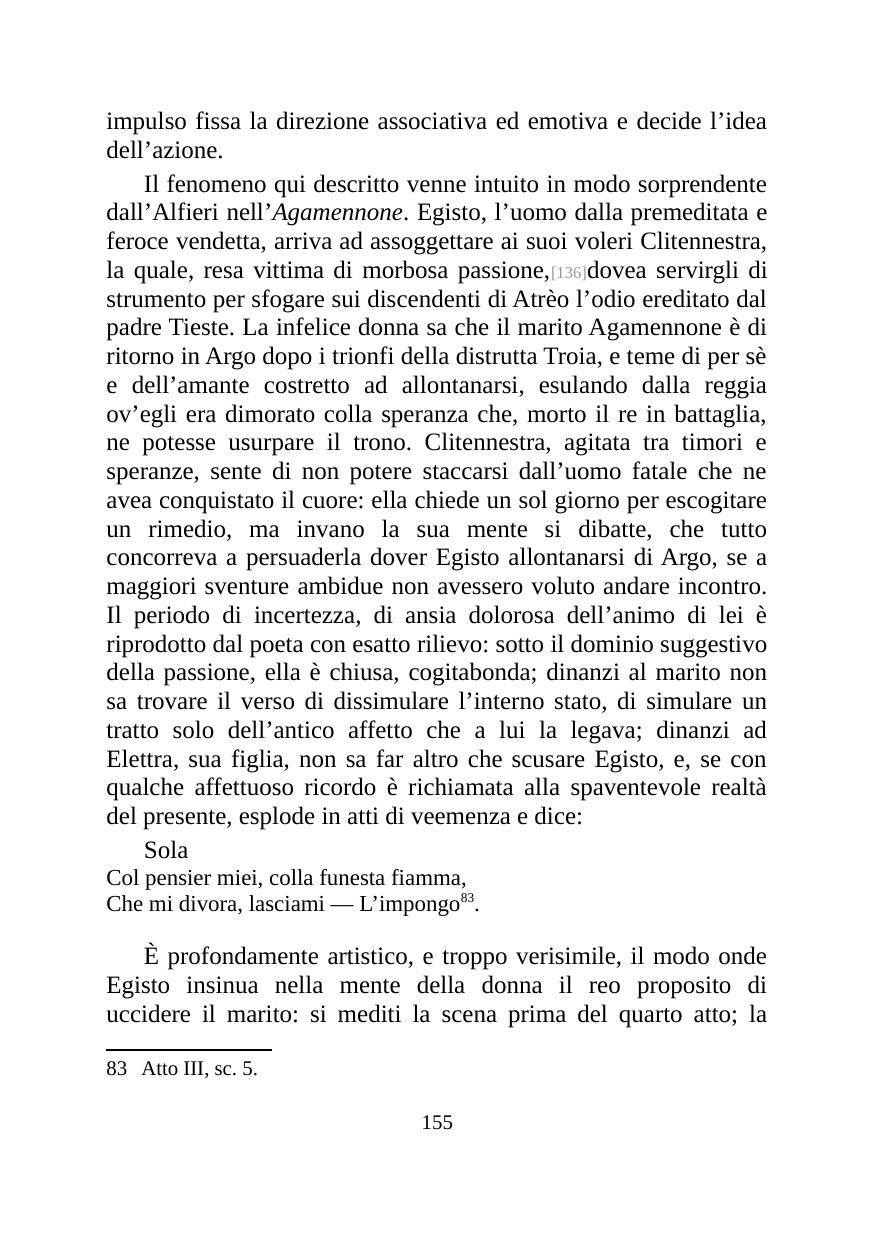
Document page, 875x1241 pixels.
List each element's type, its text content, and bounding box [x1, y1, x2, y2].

text Col pensier miei, colla funesta fiamma, Che mi divora, lasciami ― L’impongo. [106, 864, 768, 916]
text impulso fissa la direzione associativa ed emotiva e decide l’idea dell’azione. [106, 106, 768, 164]
text Atto III, sc. 5. [106, 1056, 768, 1080]
text È profondamente artistico, e troppo verisimile, il modo onde Egisto insinua nella mente della donna il reo proposito di uccidere il marito: si mediti la scena prima del quarto atto; la [106, 941, 768, 1028]
text Il fenomeno qui descritto venne intuito in modo sorprendente dall’Alfieri nell’Agamennone. Egisto, l’uomo dalla premeditata e feroce vendetta, arriva ad assoggettare ai suoi voleri Clitennestra, la quale, resa vittima di morbosa passione,[136]dovea servirgli di strumento per sfogare sui discendenti di Atrèo l’odio ereditato dal padre Tieste. La infelice donna sa che il marito Agamennone è di ritorno in Argo dopo i trionfi della distrutta Troia, e teme di per sè e dell’amante costretto ad allontanarsi, esulando dalla reggia ov’egli era dimorato colla speranza che, morto il re in battaglia, ne potesse usurpare il trono. Clitennestra, agitata tra timori e speranze, sente di non potere staccarsi dall’uomo fatale che ne avea conquistato il cuore: ella chiede un sol giorno per escogitare un rimedio, ma invano la sua mente si dibatte, che tutto concorreva a persuaderla dover Egisto allontanarsi di Argo, se a maggiori sventure ambidue non avessero voluto andare incontro. Il periodo di incertezza, di ansia dolorosa dell’animo di lei è riprodotto dal poeta con esatto rilievo: sotto il dominio suggestivo della passione, ella è chiusa, cogitabonda; dinanzi al marito non sa trovare il verso di dissimulare l’interno stato, di simulare un tratto solo dell’antico affetto che a lui la legava; dinanzi ad Elettra, sua figlia, non sa far altro che scusare Egisto, e, se con qualche affettuoso ricordo è richiamata alla spaventevole realtà del presente, esplode in atti di veemenza e dice: [106, 169, 768, 830]
text Sola [106, 835, 768, 864]
